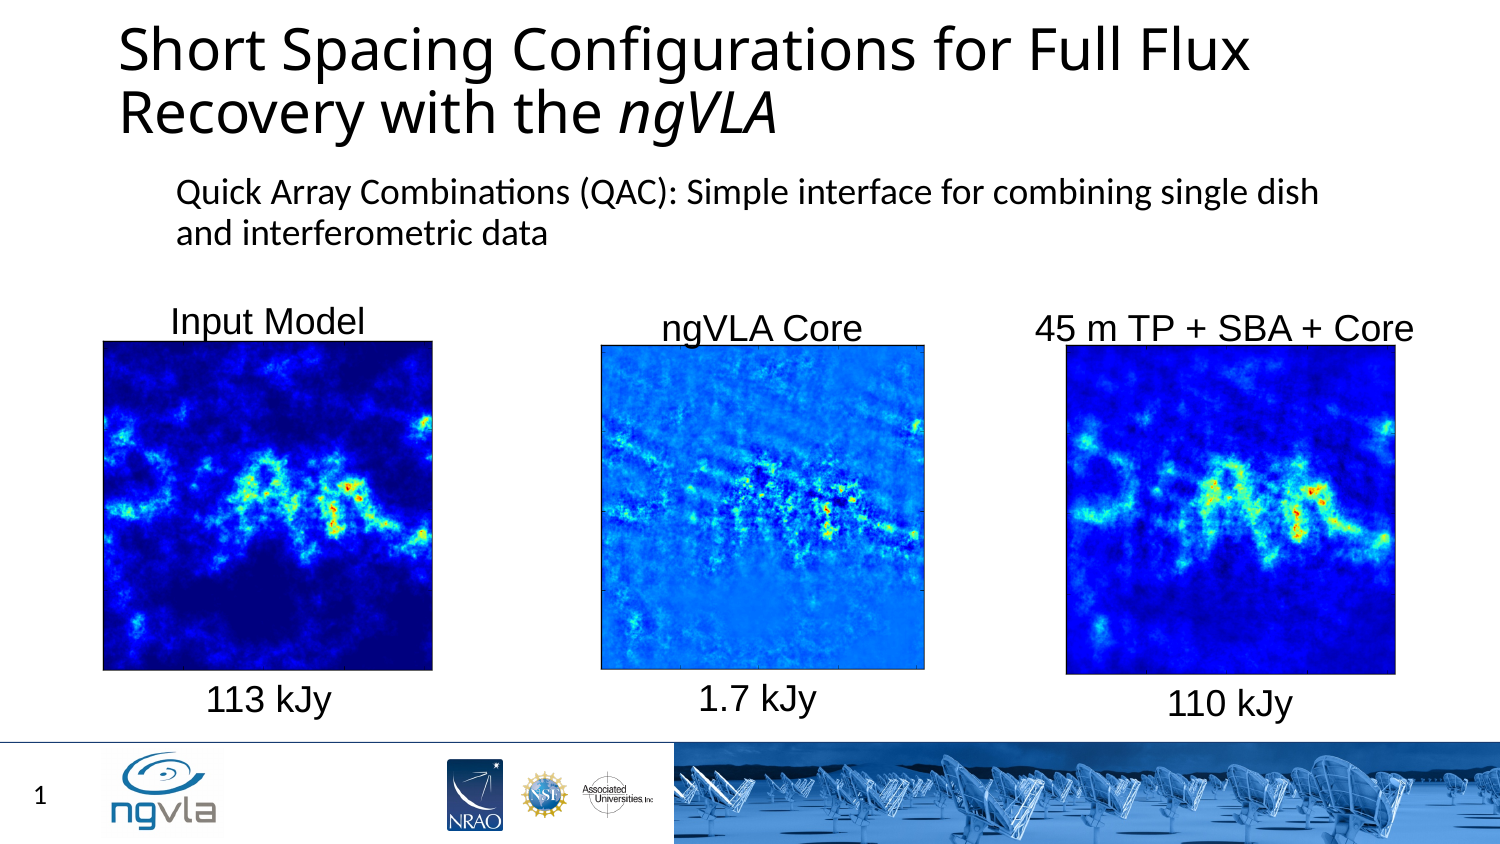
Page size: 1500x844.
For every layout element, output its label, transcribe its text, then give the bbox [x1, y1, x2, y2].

picture [1382, 422, 1390, 433]
slide_number [18, 769, 86, 825]
picture [600, 351, 925, 670]
picture [1065, 386, 1396, 675]
text_box 45 m TP + SBA + Core [1020, 300, 1471, 386]
list Quick Array Combinations (QAC): Simple interface for combining single dish and interferometric data [90, 164, 1384, 726]
picture [447, 759, 503, 831]
text_box 113 kJy [102, 671, 436, 722]
picture [674, 743, 1500, 844]
text_box 1.7 kJy [600, 669, 916, 720]
text_box Input Model [103, 292, 433, 343]
text_box 110 kJy [1065, 675, 1396, 726]
text_box ngVLA Core [600, 300, 925, 351]
picture [101, 748, 224, 838]
picture [102, 340, 433, 671]
picture [521, 771, 568, 818]
title Short Spacing Configurations for Full Flux Recovery with the ngVLA [103, 1, 1397, 165]
